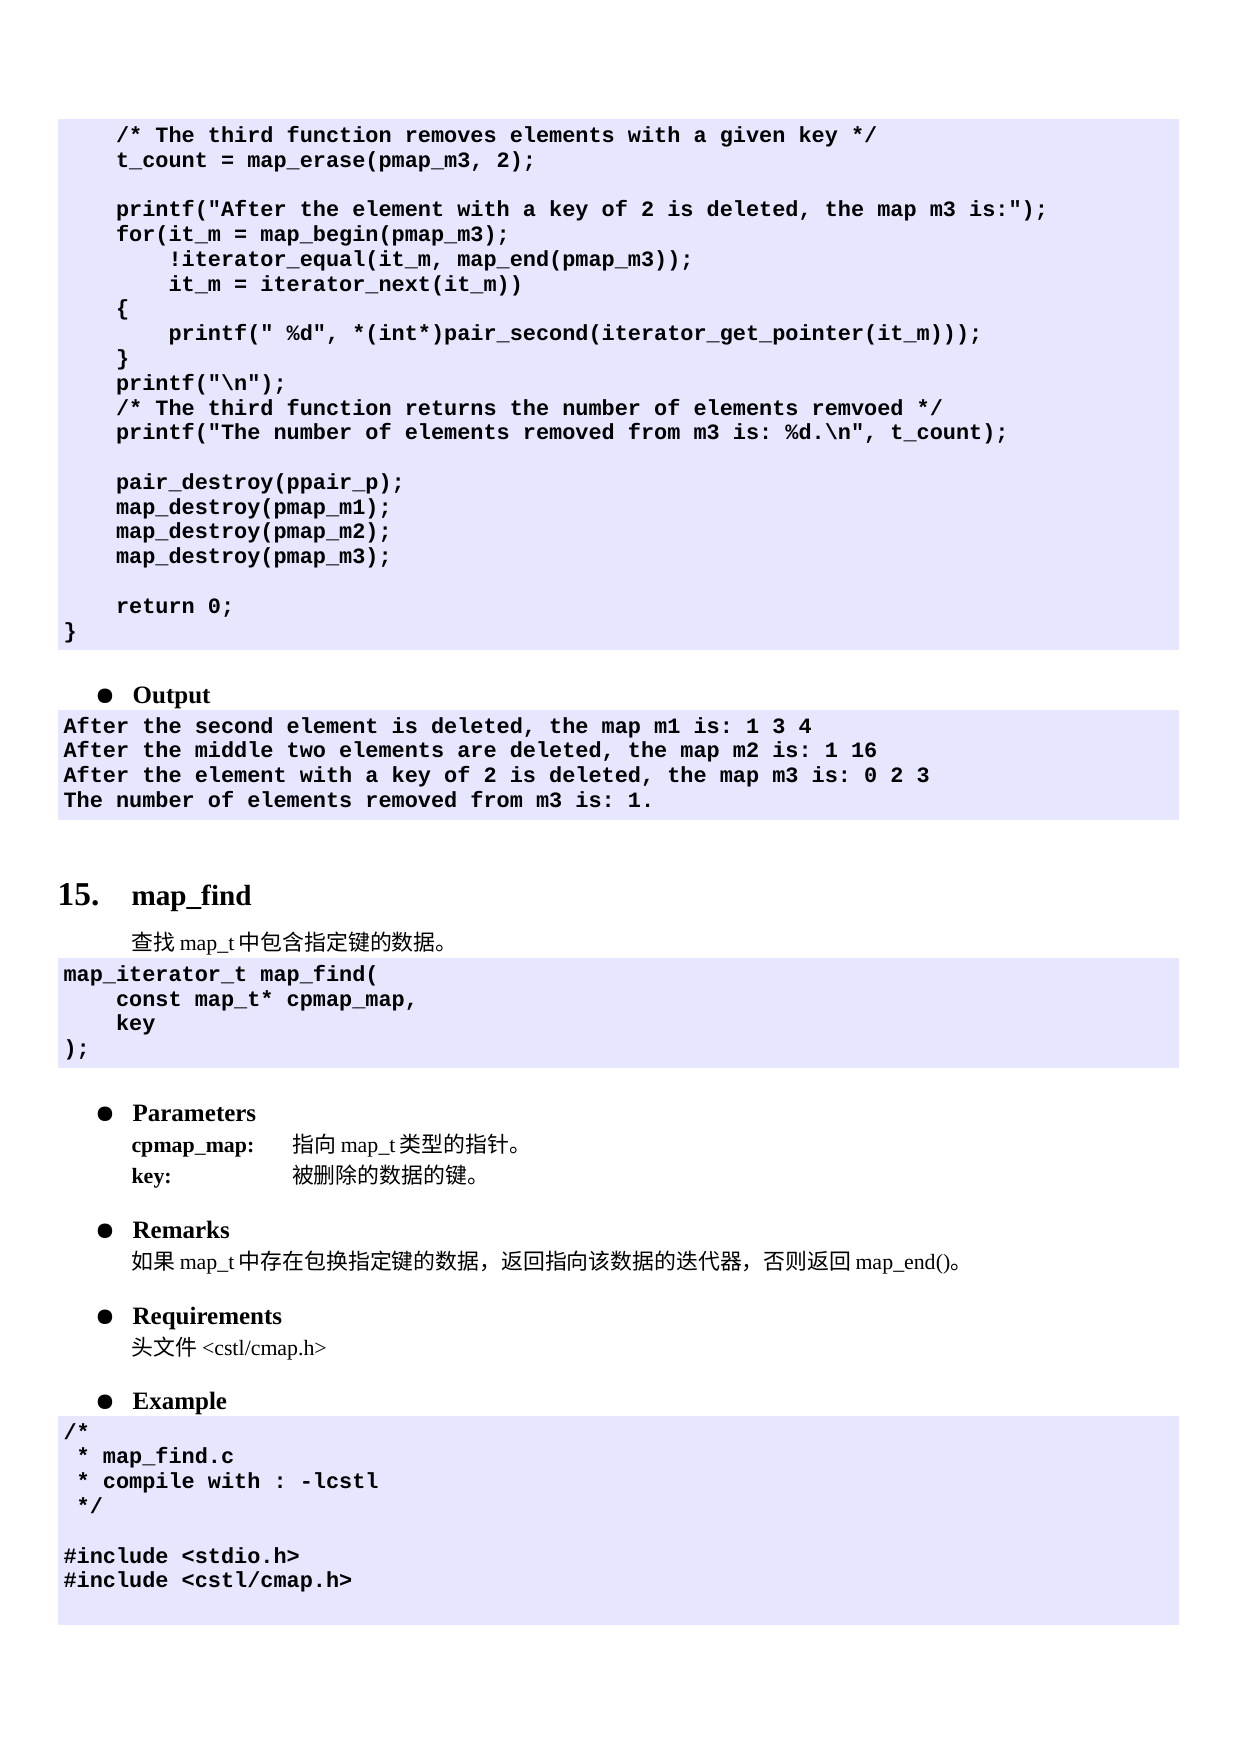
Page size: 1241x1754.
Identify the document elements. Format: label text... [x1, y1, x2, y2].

list Requirements [95, 1301, 1179, 1329]
table_header /* * map_find.c * compile with : -lcstl */ #include <stdio.h> #include <cstl/cmap.h> [58, 1416, 1179, 1625]
subtitle map_find [57, 874, 1179, 913]
list Example [95, 1386, 1179, 1415]
list Remarks [95, 1215, 1179, 1244]
text key: 被删除的数据的键。 [57, 1158, 1179, 1190]
table_header map_iterator_t map_find( const map_t* cpmap_map, key ); [58, 958, 1179, 1068]
table_header After the second element is deleted, the map m1 is: 1 3 4 After the middle two elements are deleted, the map m2 is: 1 16 After the element with a key of 2 is deleted, the map m3 is: 0 2 3 The number of elements removed from m3 is: 1. [58, 710, 1179, 820]
text 如果map_t中存在包换指定键的数据，返回指向该数据的迭代器，否则返回map_end()。 [57, 1244, 1179, 1276]
text 查找map_t中包含指定键的数据。 [57, 925, 1179, 957]
list Parameters [95, 1098, 1179, 1127]
text cpmap_map: 指向map_t类型的指针。 [57, 1127, 1179, 1158]
table_header /* The third function removes elements with a given key */ t_count = map_erase(pmap_m3, 2); printf("After the element with a key of 2 is deleted, the map m3 is:"); for(it_m = map_begin(pmap_m3); !iterator_equal(it_m, map_end(pmap_m3)); it_m = iterator_next(it_m)) { printf(" %d", *(int*)pair_second(iterator_get_pointer(it_m))); } printf("\n"); /* The third function returns the number of elements remvoed */ printf("The number of elements removed from m3 is: %d.\n", t_count); pair_destroy(ppair_p); map_destroy(pmap_m1); map_destroy(pmap_m2); map_destroy(pmap_m3); return 0; } [58, 119, 1179, 650]
list Output [95, 680, 1179, 709]
text 头文件 <cstl/cmap.h> [57, 1329, 1179, 1361]
